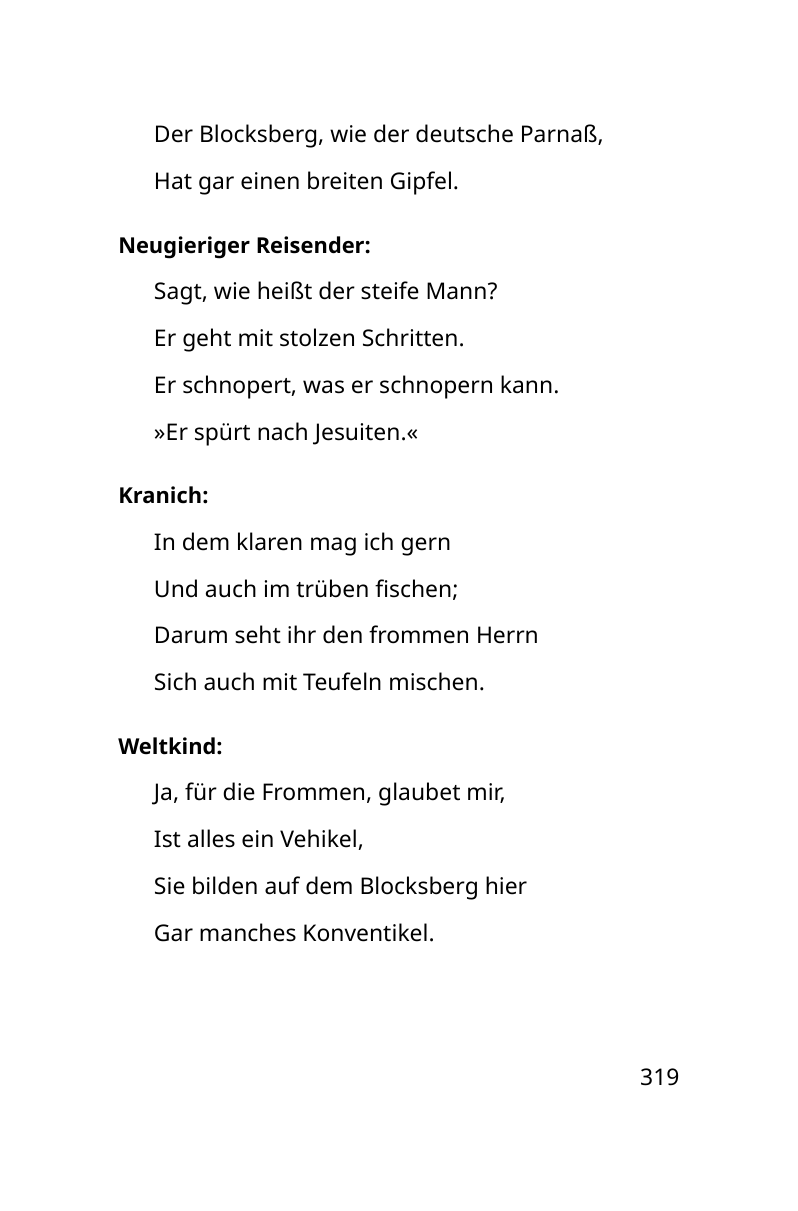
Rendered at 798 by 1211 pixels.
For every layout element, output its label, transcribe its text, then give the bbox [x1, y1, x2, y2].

text Weltkind: Ja, für die Frommen, glaubet mir, Ist alles ein Vehikel, Sie bilden auf dem Blocksberg hier Gar manches Konventikel. [118, 731, 679, 948]
text Der Blocksberg, wie der deutsche Parnaß, Hat gar einen breiten Gipfel. [118, 118, 679, 196]
text Kranich: In dem klaren mag ich gern Und auch im trüben fischen; Darum seht ihr den frommen Herrn Sich auch mit Teufeln mischen. [118, 480, 679, 697]
text Neugieriger Reisender: Sagt, wie heißt der steife Mann? Er geht mit stolzen Schritten. Er schnopert, was er schnopern kann. »Er spürt nach Jesuiten.« [118, 229, 679, 447]
